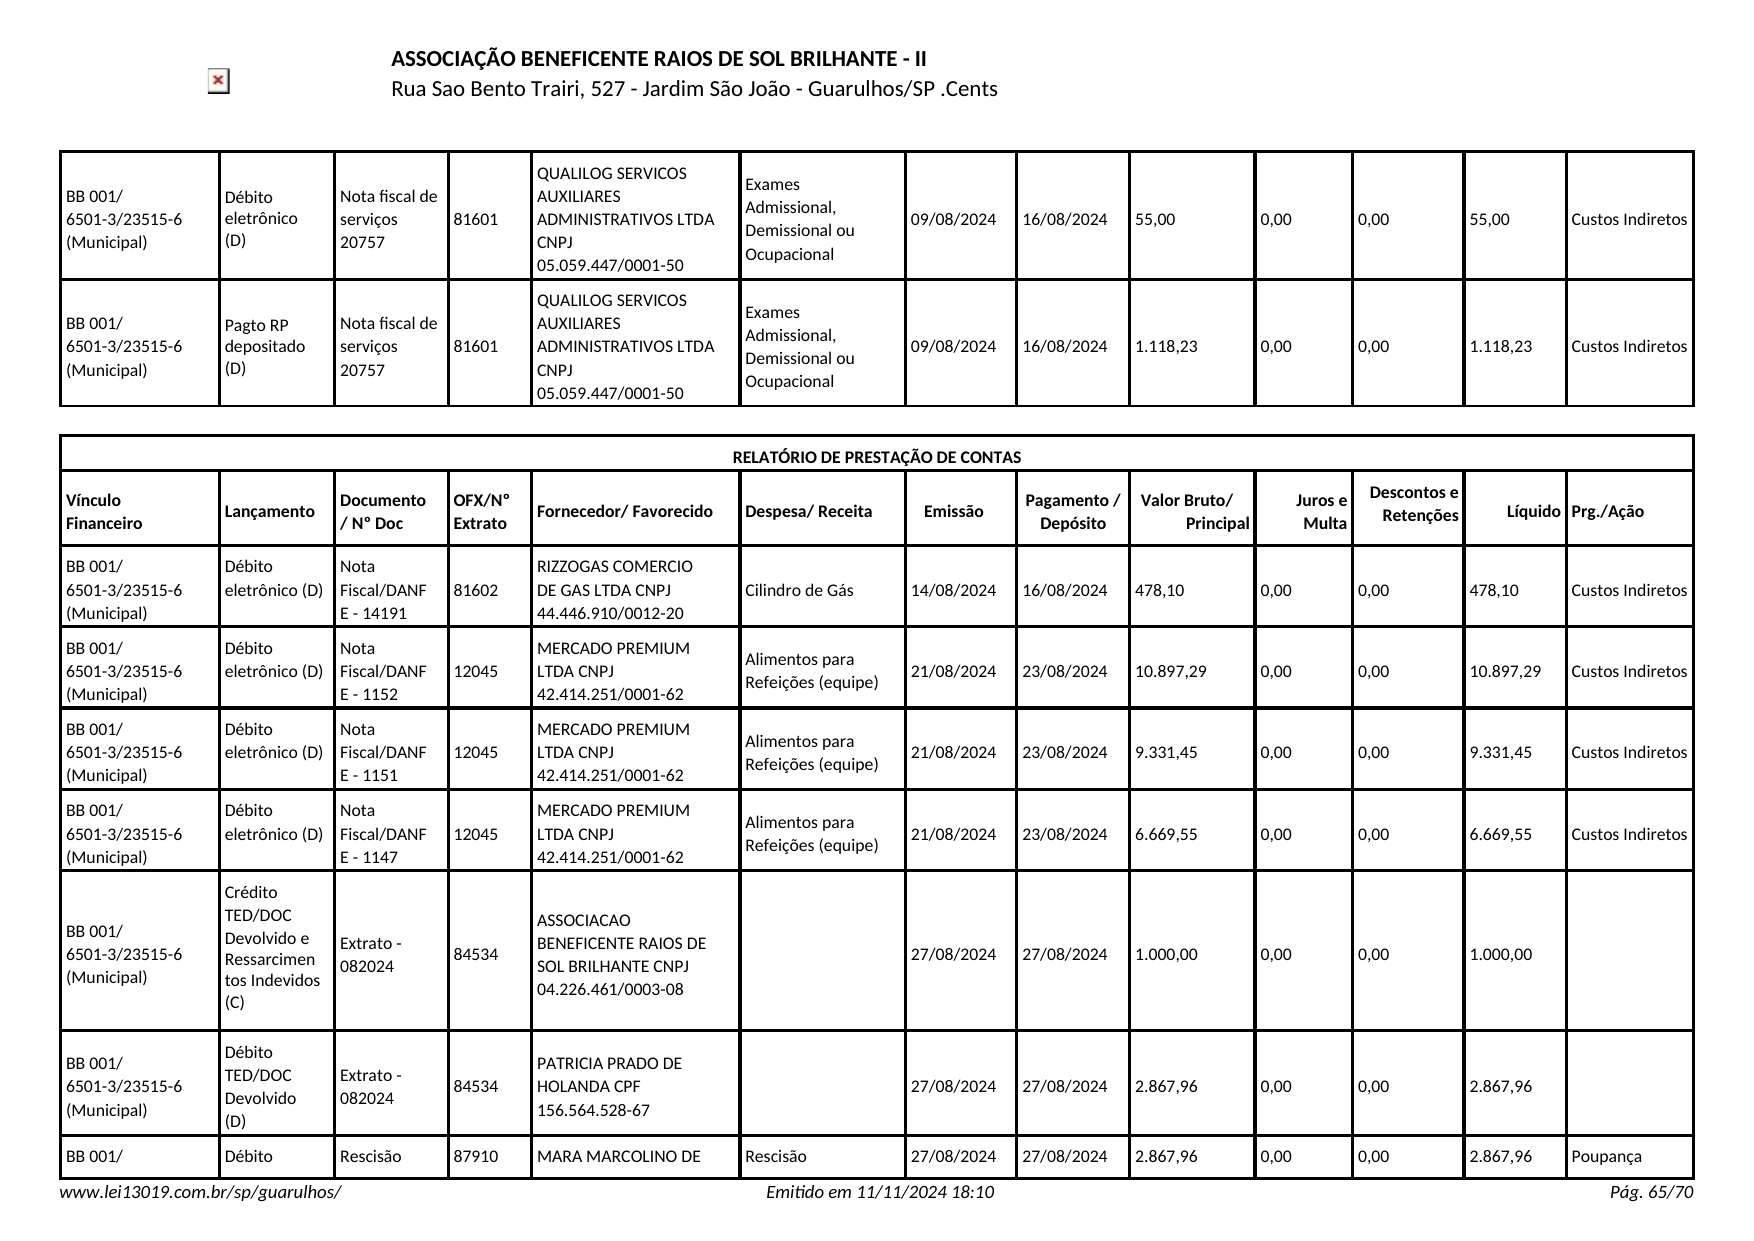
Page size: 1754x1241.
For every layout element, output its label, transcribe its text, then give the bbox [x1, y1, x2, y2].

table_cell 2.867,96 [1466, 1032, 1565, 1134]
table_cell 478,10 [1466, 547, 1565, 625]
table_cell Custos Indiretos [1568, 281, 1692, 405]
table_cell 16/08/2024 [1018, 153, 1128, 278]
table_cell 09/08/2024 [907, 281, 1015, 405]
table_cell BB 001/ 6501-3/23515-6 (Municipal) [62, 710, 218, 788]
table_cell QUALILOG SERVICOS AUXILIARES ADMINISTRATIVOS LTDA CNPJ 05.059.447/0001-50 [533, 153, 738, 278]
table_cell Nota fiscal de serviços 20757 [336, 281, 447, 405]
table_cell [742, 1032, 904, 1134]
table_cell 0,00 [1354, 872, 1462, 1029]
table_cell Lançamento [221, 472, 333, 544]
table_cell 6.669,55 [1131, 791, 1253, 869]
table_cell 1.118,23 [1466, 281, 1565, 405]
table_cell 27/08/2024 [907, 1032, 1015, 1134]
table_cell BB 001/ 6501-3/23515-6 (Municipal) [62, 1032, 218, 1134]
table_cell 0,00 [1354, 791, 1462, 869]
table_cell 0,00 [1354, 281, 1462, 405]
table_cell 0,00 [1257, 281, 1351, 405]
table_cell 9.331,45 [1466, 710, 1565, 788]
table_cell Débito eletrônico (D) [221, 791, 333, 869]
table_cell Extrato - 082024 [336, 872, 447, 1029]
table_cell 81601 [450, 281, 530, 405]
table_cell 0,00 [1257, 547, 1351, 625]
table_cell 27/08/2024 [1018, 872, 1128, 1029]
table_cell [742, 872, 904, 1029]
table_cell RIZZOGAS COMERCIO DE GAS LTDA CNPJ 44.446.910/0012-20 [533, 547, 738, 625]
table_cell 12045 [450, 710, 530, 788]
table_cell 10.897,29 [1131, 628, 1253, 706]
table_cell Cilindro de Gás [742, 547, 904, 625]
table_cell 0,00 [1257, 872, 1351, 1029]
table_cell Nota Fiscal/DANF E - 1152 [336, 628, 447, 706]
table_cell Débito eletrônico (D) [221, 710, 333, 788]
table_cell 09/08/2024 [907, 153, 1015, 278]
table_cell 16/08/2024 [1018, 281, 1128, 405]
table_cell Débito eletrônico (D) [221, 547, 333, 625]
table_cell 0,00 [1257, 1032, 1351, 1134]
table_cell Alimentos para Refeições (equipe) [742, 791, 904, 869]
table_cell PATRICIA PRADO DE HOLANDA CPF 156.564.528-67 [533, 1032, 738, 1134]
table_cell 0,00 [1354, 710, 1462, 788]
table_cell 6.669,55 [1466, 791, 1565, 869]
table_cell 23/08/2024 [1018, 791, 1128, 869]
table_cell Fornecedor/ Favorecido [533, 472, 738, 544]
table_cell Rescisão [742, 1137, 904, 1177]
table_cell Poupança [1568, 1137, 1692, 1177]
table_cell 0,00 [1257, 710, 1351, 788]
table_cell OFX/Nº Extrato [450, 472, 530, 544]
table_cell MERCADO PREMIUM LTDA CNPJ 42.414.251/0001-62 [533, 791, 738, 869]
table_cell ASSOCIACAO BENEFICENTE RAIOS DE SOL BRILHANTE CNPJ 04.226.461/0003-08 [533, 872, 738, 1029]
table_cell Pagto RP depositado (D) [221, 281, 333, 405]
table_header RELATÓRIO DE PRESTAÇÃO DE CONTAS [62, 437, 1692, 469]
table_cell Vínculo Financeiro [62, 472, 218, 544]
table_cell 2.867,96 [1131, 1137, 1253, 1177]
table_cell 1.000,00 [1466, 872, 1565, 1029]
table_cell Custos Indiretos [1568, 153, 1692, 278]
table_cell Nota Fiscal/DANF E - 14191 [336, 547, 447, 625]
table_cell 0,00 [1354, 547, 1462, 625]
table_cell Descontos e Retenções [1354, 472, 1462, 544]
table_cell 84534 [450, 1032, 530, 1134]
table_cell Crédito TED/DOC Devolvido e Ressarcimen tos Indevidos (C) [221, 872, 333, 1029]
table_cell Débito eletrônico (D) [221, 153, 333, 278]
table_cell BB 001/ 6501-3/23515-6 (Municipal) [62, 547, 218, 625]
table_cell Líquido [1466, 472, 1565, 544]
table_cell 23/08/2024 [1018, 628, 1128, 706]
table_cell 81601 [450, 153, 530, 278]
table_cell 84534 [450, 872, 530, 1029]
table_cell 0,00 [1257, 628, 1351, 706]
table_cell 0,00 [1354, 153, 1462, 278]
table_cell 23/08/2024 [1018, 710, 1128, 788]
table_cell 0,00 [1354, 628, 1462, 706]
table_cell Juros e Multa [1257, 472, 1351, 544]
table_cell Despesa/ Receita [742, 472, 904, 544]
table_cell Custos Indiretos [1568, 791, 1692, 869]
table_cell 27/08/2024 [1018, 1032, 1128, 1134]
table_cell 0,00 [1354, 1137, 1462, 1177]
table_cell BB 001/ 6501-3/23515-6 (Municipal) [62, 281, 218, 405]
table_cell Extrato - 082024 [336, 1032, 447, 1134]
table_cell 55,00 [1131, 153, 1253, 278]
table_cell 0,00 [1257, 791, 1351, 869]
table_cell 1.118,23 [1131, 281, 1253, 405]
table_cell Nota fiscal de serviços 20757 [336, 153, 447, 278]
table_cell 81602 [450, 547, 530, 625]
table_cell 10.897,29 [1466, 628, 1565, 706]
table_cell 21/08/2024 [907, 710, 1015, 788]
table_cell Alimentos para Refeições (equipe) [742, 710, 904, 788]
table_cell Rescisão [336, 1137, 447, 1177]
table_cell 2.867,96 [1466, 1137, 1565, 1177]
table_cell Custos Indiretos [1568, 547, 1692, 625]
table_cell Custos Indiretos [1568, 710, 1692, 788]
table_cell Custos Indiretos [1568, 628, 1692, 706]
table_cell Emissão [907, 472, 1015, 544]
table_cell Débito [221, 1137, 333, 1177]
table_cell Nota Fiscal/DANF E - 1147 [336, 791, 447, 869]
table_cell Exames Admissional, Demissional ou Ocupacional [742, 281, 904, 405]
table_cell Pagamento / Depósito [1018, 472, 1128, 544]
table_cell 1.000,00 [1131, 872, 1253, 1029]
table_cell 12045 [450, 791, 530, 869]
table_cell BB 001/ 6501-3/23515-6 (Municipal) [62, 872, 218, 1029]
table_cell 9.331,45 [1131, 710, 1253, 788]
table_cell 55,00 [1466, 153, 1565, 278]
table_cell BB 001/ 6501-3/23515-6 (Municipal) [62, 791, 218, 869]
table_cell 0,00 [1354, 1032, 1462, 1134]
table_cell [1568, 872, 1692, 1029]
table_cell 16/08/2024 [1018, 547, 1128, 625]
table_cell Exames Admissional, Demissional ou Ocupacional [742, 153, 904, 278]
table_cell MERCADO PREMIUM LTDA CNPJ 42.414.251/0001-62 [533, 710, 738, 788]
table_cell BB 001/ [62, 1137, 218, 1177]
table_cell 27/08/2024 [907, 1137, 1015, 1177]
table_cell [1568, 1032, 1692, 1134]
table_cell Nota Fiscal/DANF E - 1151 [336, 710, 447, 788]
table_cell 27/08/2024 [1018, 1137, 1128, 1177]
table_cell BB 001/ 6501-3/23515-6 (Municipal) [62, 153, 218, 278]
table_cell 21/08/2024 [907, 628, 1015, 706]
table_cell Débito eletrônico (D) [221, 628, 333, 706]
table_cell Débito TED/DOC Devolvido (D) [221, 1032, 333, 1134]
table_cell 14/08/2024 [907, 547, 1015, 625]
table_cell 21/08/2024 [907, 791, 1015, 869]
table_cell 12045 [450, 628, 530, 706]
table_cell QUALILOG SERVICOS AUXILIARES ADMINISTRATIVOS LTDA CNPJ 05.059.447/0001-50 [533, 281, 738, 405]
table_cell Prg./Ação [1568, 472, 1692, 544]
table_cell Valor Bruto/ Principal [1131, 472, 1253, 544]
table_cell BB 001/ 6501-3/23515-6 (Municipal) [62, 628, 218, 706]
table_cell 0,00 [1257, 153, 1351, 278]
table_cell 478,10 [1131, 547, 1253, 625]
table_cell 2.867,96 [1131, 1032, 1253, 1134]
table_cell 0,00 [1257, 1137, 1351, 1177]
table_cell MARA MARCOLINO DE [533, 1137, 738, 1177]
table_cell Documento / Nº Doc [336, 472, 447, 544]
table_cell Alimentos para Refeições (equipe) [742, 628, 904, 706]
table_cell MERCADO PREMIUM LTDA CNPJ 42.414.251/0001-62 [533, 628, 738, 706]
table_cell 87910 [450, 1137, 530, 1177]
table_cell 27/08/2024 [907, 872, 1015, 1029]
